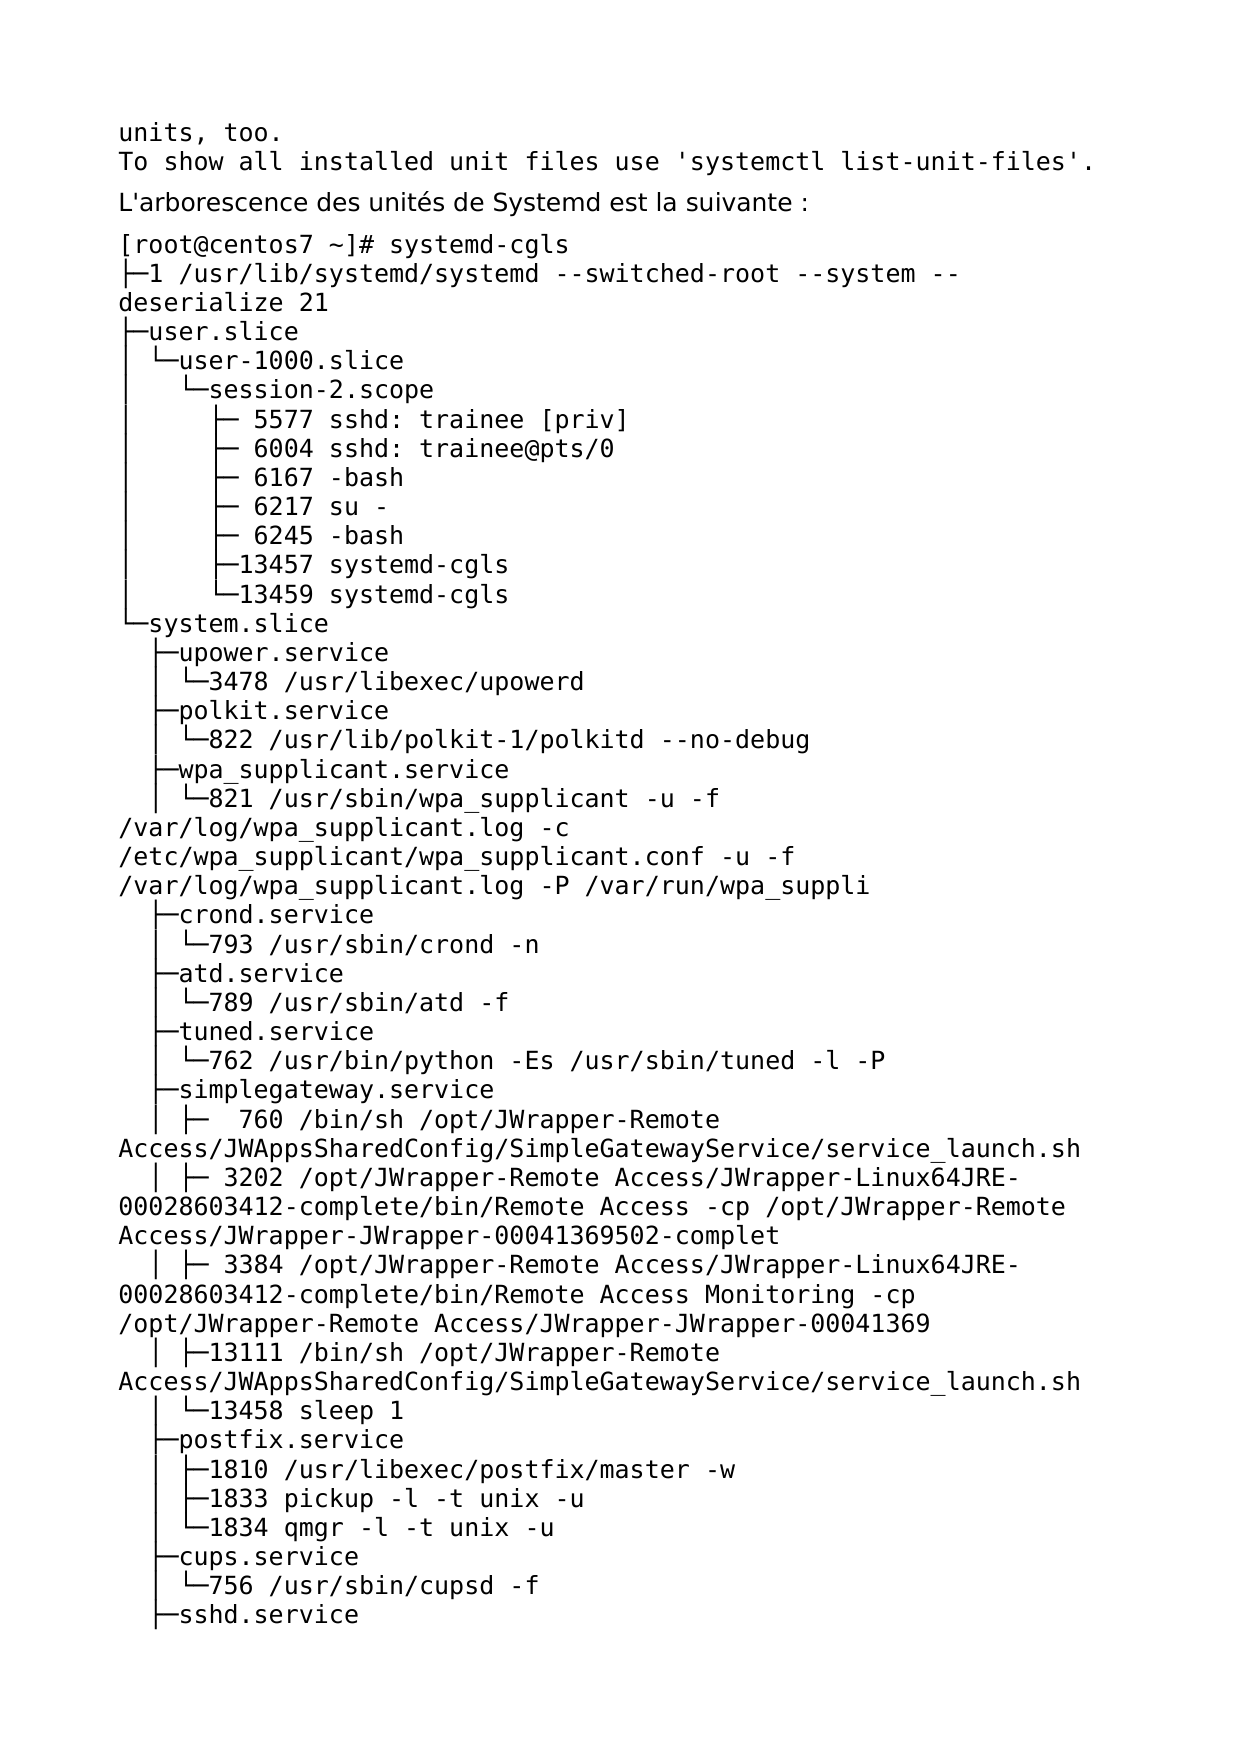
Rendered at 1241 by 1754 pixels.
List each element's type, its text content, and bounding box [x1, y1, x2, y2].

text units, too. To show all installed unit files use 'systemctl list-unit-files'. [118, 118, 1122, 176]
text L'arborescence des unités de Systemd est la suivante : [118, 188, 1122, 217]
text [root@centos7 ~]# systemd-cgls ├─1 /usr/lib/systemd/systemd --switched-root --system --deserialize 21 ├─user.slice │ └─user-1000.slice │ └─session-2.scope │ ├─ 5577 sshd: trainee [priv] │ ├─ 6004 sshd: trainee@pts/0 │ ├─ 6167 -bash │ ├─ 6217 su - │ ├─ 6245 -bash │ ├─13457 systemd-cgls │ └─13459 systemd-cgls └─system.slice ├─upower.service │ └─3478 /usr/libexec/upowerd ├─polkit.service │ └─822 /usr/lib/polkit-1/polkitd --no-debug ├─wpa_supplicant.service │ └─821 /usr/sbin/wpa_supplicant -u -f /var/log/wpa_supplicant.log -c /etc/wpa_supplicant/wpa_supplicant.conf -u -f /var/log/wpa_supplicant.log -P /var/run/wpa_suppli ├─crond.service │ └─793 /usr/sbin/crond -n ├─atd.service │ └─789 /usr/sbin/atd -f ├─tuned.service │ └─762 /usr/bin/python -Es /usr/sbin/tuned -l -P ├─simplegateway.service │ ├─ 760 /bin/sh /opt/JWrapper-Remote Access/JWAppsSharedConfig/SimpleGatewayService/service_launch.sh │ ├─ 3202 /opt/JWrapper-Remote Access/JWrapper-Linux64JRE-00028603412-complete/bin/Remote Access -cp /opt/JWrapper-Remote Access/JWrapper-JWrapper-00041369502-complet │ ├─ 3384 /opt/JWrapper-Remote Access/JWrapper-Linux64JRE-00028603412-complete/bin/Remote Access Monitoring -cp /opt/JWrapper-Remote Access/JWrapper-JWrapper-00041369 │ ├─13111 /bin/sh /opt/JWrapper-Remote Access/JWAppsSharedConfig/SimpleGatewayService/service_launch.sh │ └─13458 sleep 1 ├─postfix.service │ ├─1810 /usr/libexec/postfix/master -w │ ├─1833 pickup -l -t unix -u │ └─1834 qmgr -l -t unix -u ├─cups.service │ └─756 /usr/sbin/cupsd -f ├─sshd.service [118, 230, 1122, 1630]
